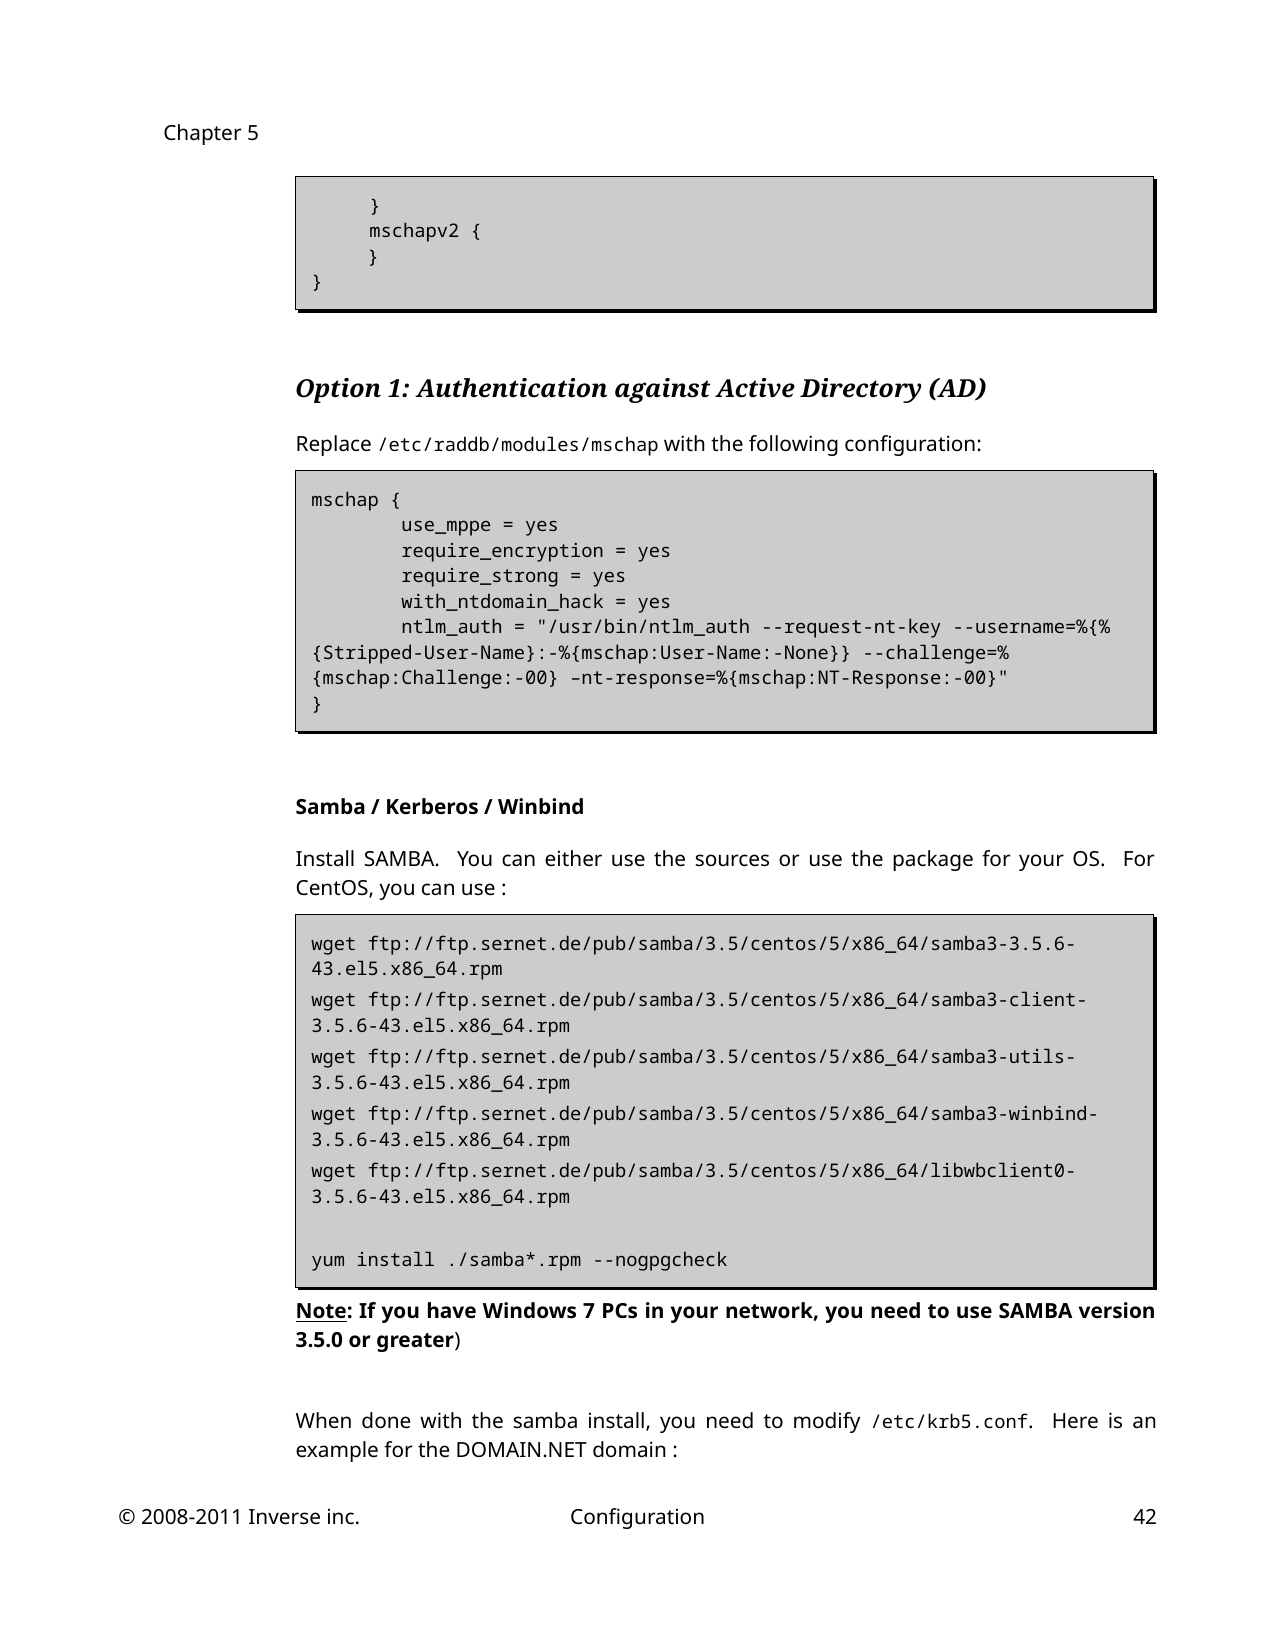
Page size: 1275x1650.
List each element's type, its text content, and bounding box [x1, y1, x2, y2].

text yum install ./samba*.rpm --nogpgcheck [296, 1230, 1153, 1287]
text wget ftp://ftp.sernet.de/pub/samba/3.5/centos/5/x86_64/libwbclient0-3.5.6-43.el5.x86_64.rpm [296, 1142, 1153, 1199]
text wget ftp://ftp.sernet.de/pub/samba/3.5/centos/5/x86_64/samba3-winbind-3.5.6-43.el5.x86_64.rpm [296, 1085, 1153, 1142]
text wget ftp://ftp.sernet.de/pub/samba/3.5/centos/5/x86_64/samba3-utils-3.5.6-43.el5.x86_64.rpm [296, 1028, 1153, 1085]
text When done with the samba install, you need to modify /etc/krb5.conf. Here is an example for the DOMAIN.NET domain : [295, 1407, 1157, 1463]
text wget ftp://ftp.sernet.de/pub/samba/3.5/centos/5/x86_64/samba3-client-3.5.6-43.el5.x86_64.rpm [296, 971, 1153, 1028]
text wget ftp://ftp.sernet.de/pub/samba/3.5/centos/5/x86_64/samba3-3.5.6-43.el5.x86_64.rpm [296, 915, 1153, 971]
text Samba / Kerberos / Winbind [295, 792, 1157, 821]
text mschap { use_mppe = yes require_encryption = yes require_strong = yes with_ntdomain_hack = yes ntlm_auth = "/usr/bin/ntlm_auth --request-nt-key --username=%{%{Stripped-User-Name}:-%{mschap:User-Name:-None}} --challenge=%{mschap:Challenge:-00} –nt-response=%{mschap:NT-Response:-00}" } [296, 471, 1153, 731]
text Note: If you have Windows 7 PCs in your network, you need to use SAMBA version 3.5.0 or greater) [295, 1296, 1157, 1353]
text Install SAMBA. You can either use the sources or use the package for your OS. For CentOS, you can use : [295, 844, 1157, 901]
text Replace /etc/raddb/modules/mschap with the following configuration: [295, 429, 1157, 458]
text } mschapv2 { } } [296, 177, 1153, 309]
subtitle Option 1: Authentication against Active Directory (AD) [257, 371, 1157, 404]
